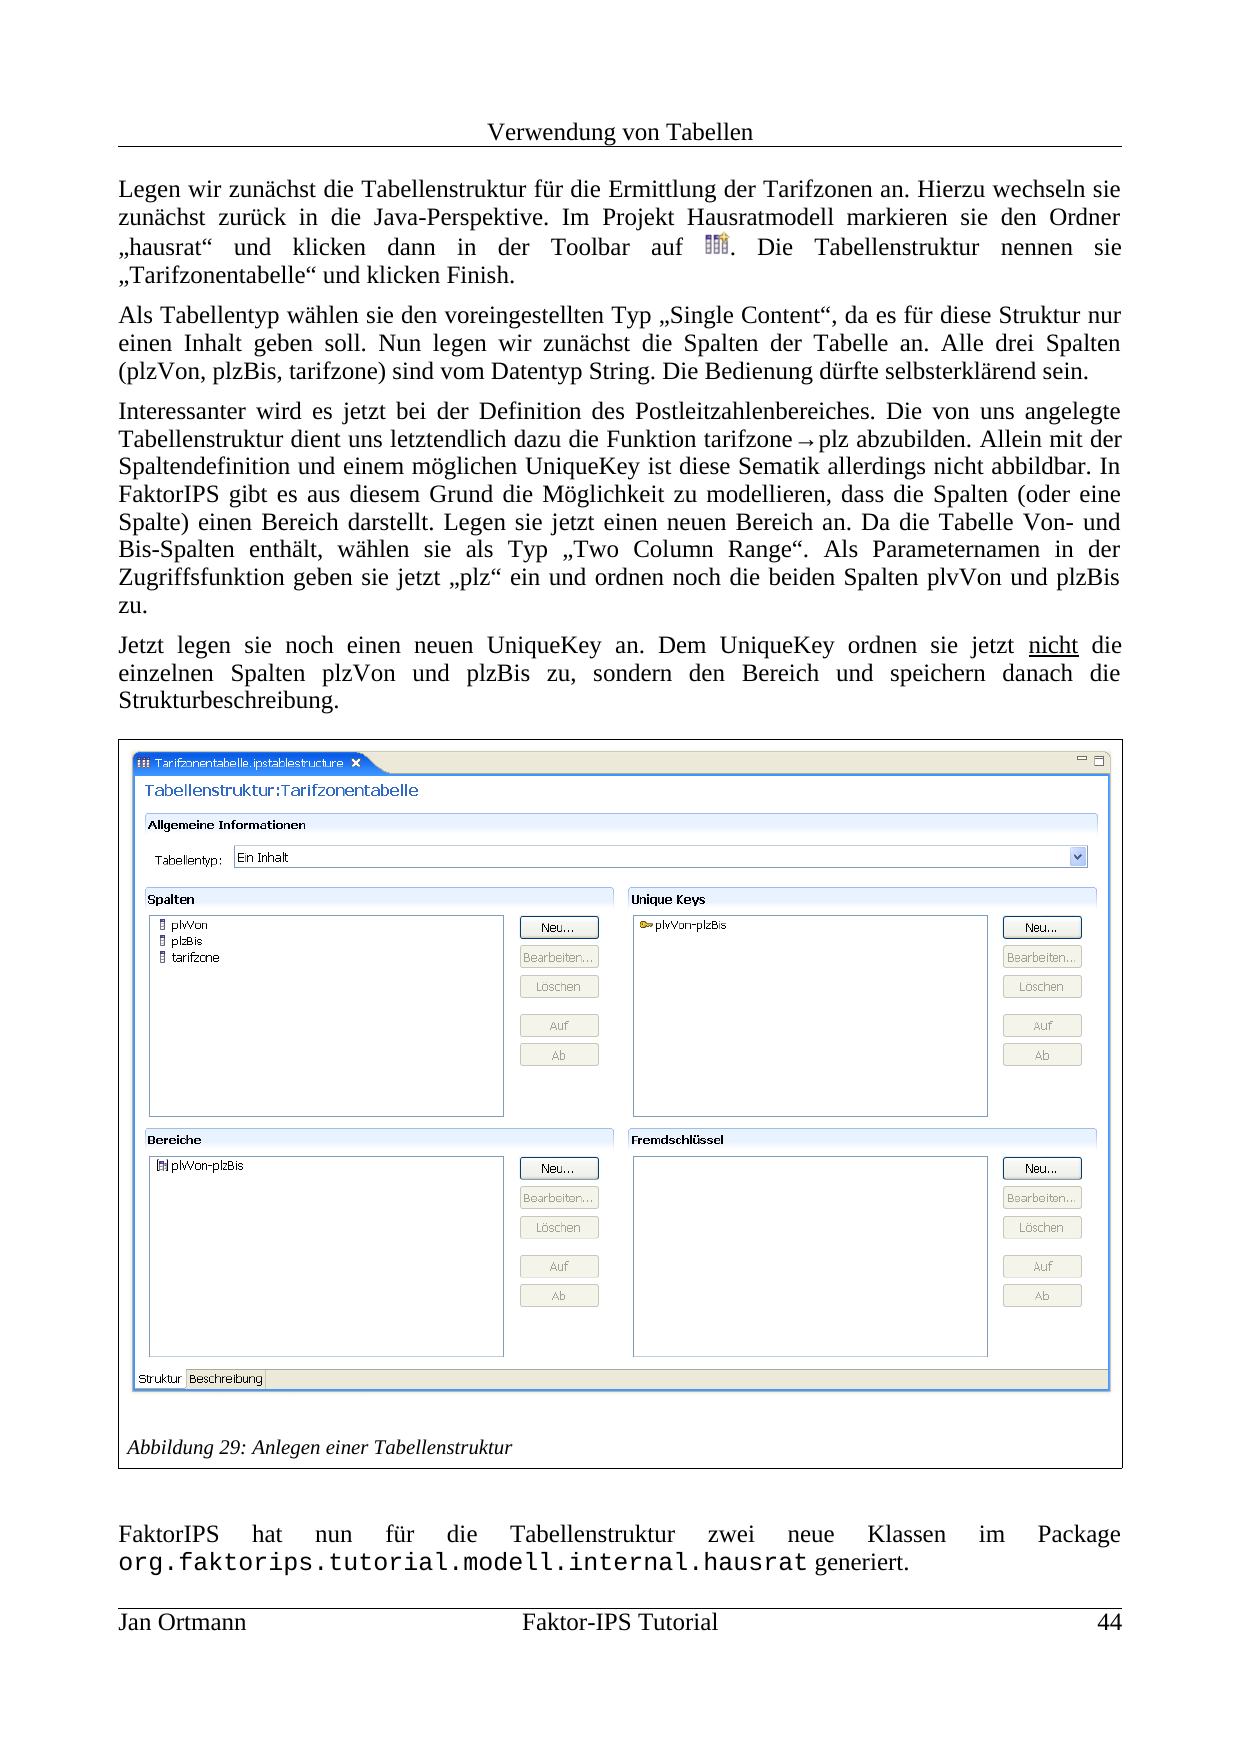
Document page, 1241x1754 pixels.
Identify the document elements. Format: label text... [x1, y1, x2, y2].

text FaktorIPS hat nun für die Tabellenstruktur zwei neue Klassen im Package org.faktorips.tutorial.modell.internal.hausrat generiert. [118, 1520, 1122, 1578]
text Als Tabellentyp wählen sie den voreingestellten Typ „Single Content“, da es für diese Struktur nur einen Inhalt geben soll. Nun legen wir zunächst die Spalten der Tabelle an. Alle drei Spalten (plzVon, plzBis, tarifzone) sind vom Datentyp String. Die Bedienung dürfte selbsterklärend sein. [118, 301, 1122, 384]
picture [127, 747, 1113, 1396]
text Interessanter wird es jetzt bei der Definition des Postleitzahlenbereiches. Die von uns angelegte Tabellenstruktur dient uns letztendlich dazu die Funktion tarifzone→plz abzubilden. Allein mit der Spaltendefinition und einem möglichen UniqueKey ist diese Sematik allerdings nicht abbildbar. In FaktorIPS gibt es aus diesem Grund die Möglichkeit zu modellieren, dass die Spalten (oder eine Spalte) einen Bereich darstellt. Legen sie jetzt einen neuen Bereich an. Da die Tabelle Von- und Bis-Spalten enthält, wählen sie als Typ „Two Column Range“. Als Parameternamen in der Zugriffsfunktion geben sie jetzt „plz“ ein und ordnen noch die beiden Spalten plvVon und plzBis zu. [118, 397, 1122, 619]
text Legen wir zunächst die Tabellenstruktur für die Ermittlung der Tarifzonen an. Hierzu wechseln sie zunächst zurück in die Java-Perspektive. Im Projekt Hausratmodell markieren sie den Ordner „hausrat“ und klicken dann in der Toolbar auf . Die Tabellenstruktur nennen sie „Tarifzonentabelle“ und klicken Finish. [118, 175, 1122, 289]
text Abbildung 29: Anlegen einer Tabellenstruktur [127, 1436, 1113, 1459]
picture [704, 230, 730, 256]
text Jetzt legen sie noch einen neuen UniqueKey an. Dem UniqueKey ordnen sie jetzt nicht die einzelnen Spalten plzVon und plzBis zu, sondern den Bereich und speichern danach die Strukturbeschreibung. [118, 631, 1122, 714]
